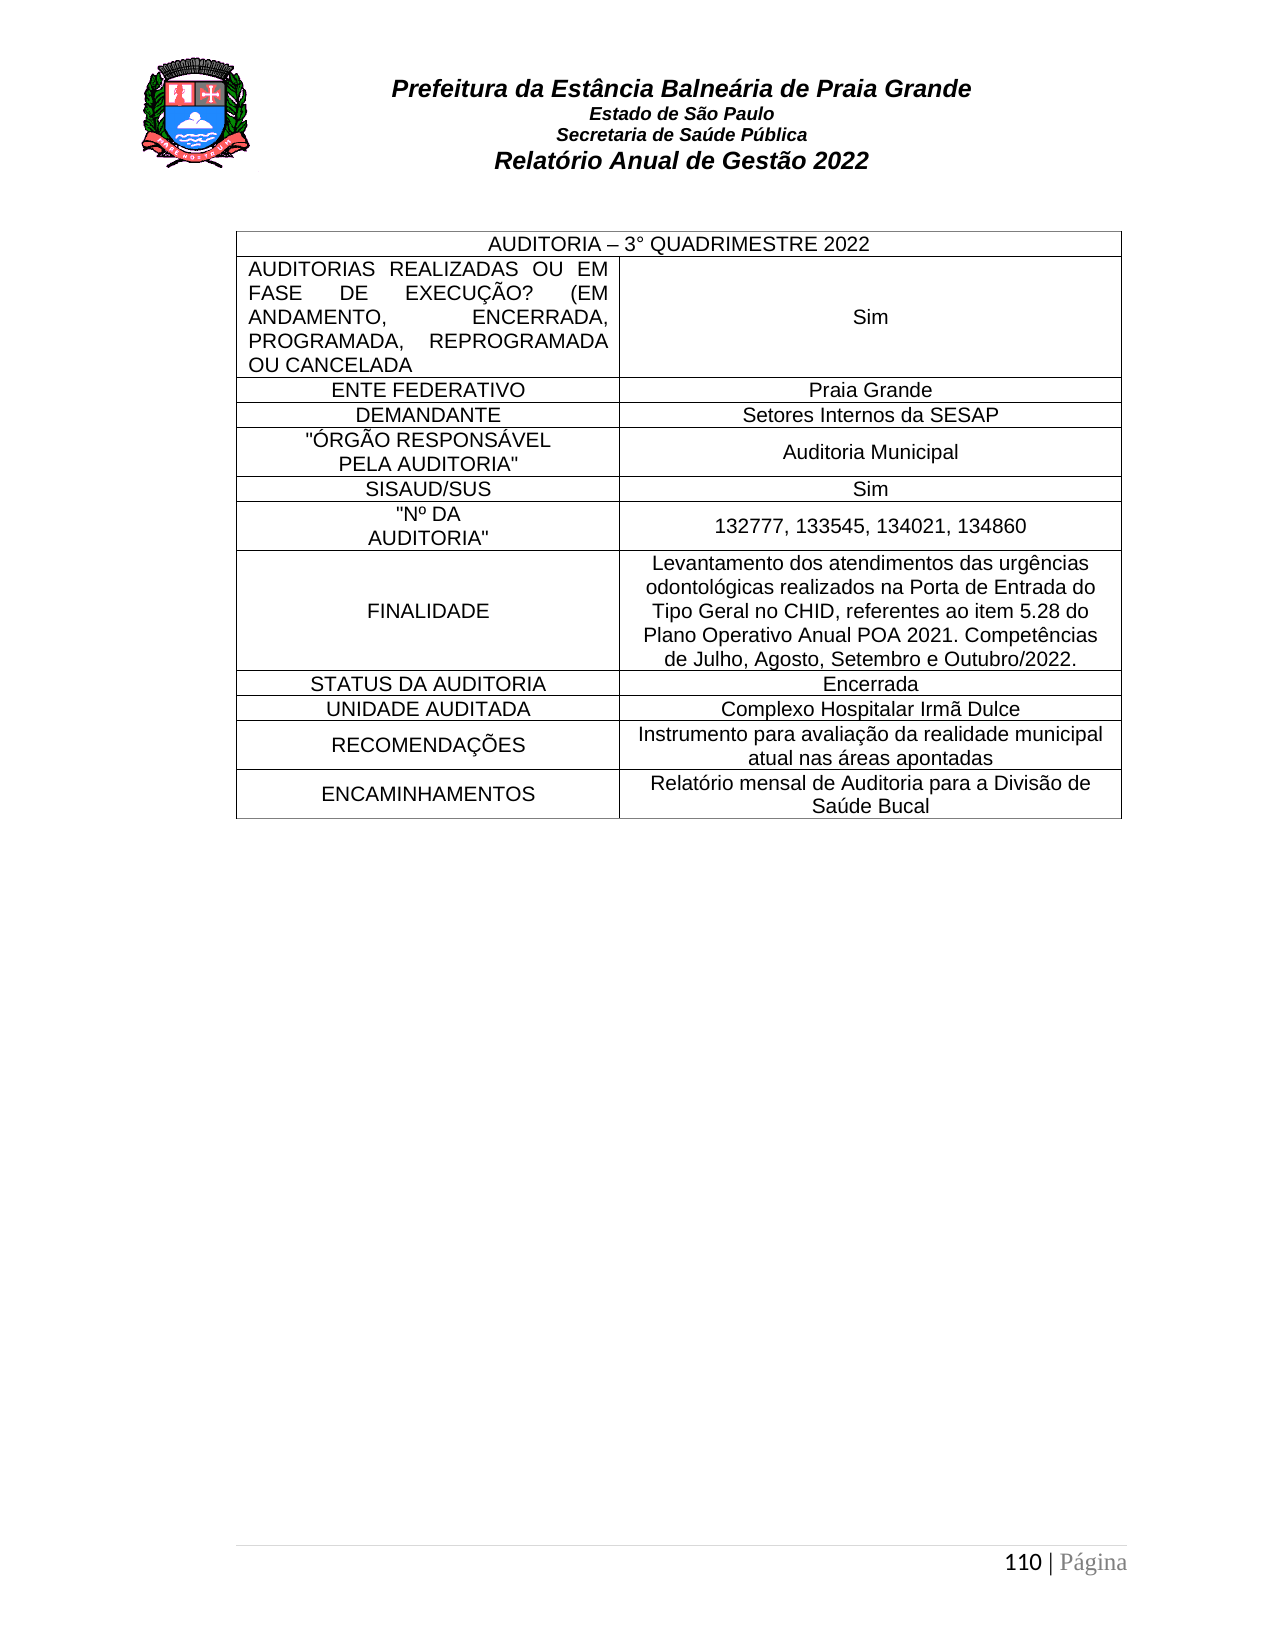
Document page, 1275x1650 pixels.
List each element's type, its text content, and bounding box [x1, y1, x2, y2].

table_cell Sim [620, 257, 1121, 377]
table_cell DEMANDANTE [237, 403, 619, 427]
table_cell "Nº DA AUDITORIA" [237, 502, 619, 549]
table_cell Praia Grande [620, 378, 1121, 402]
table_cell "ÓRGÃO RESPONSÁVEL PELA AUDITORIA" [237, 428, 619, 476]
table_cell ENCAMINHAMENTOS [237, 770, 619, 818]
table_cell Relatório mensal de Auditoria para a Divisão de Saúde Bucal [620, 770, 1121, 818]
table_cell RECOMENDAÇÕES [237, 721, 619, 769]
table_cell Sim [620, 477, 1121, 501]
table_cell SISAUD/SUS [237, 477, 619, 501]
table_cell FINALIDADE [237, 551, 619, 670]
table_cell Auditoria Municipal [620, 428, 1121, 476]
table_cell UNIDADE AUDITADA [237, 696, 619, 720]
table_cell STATUS DA AUDITORIA [237, 671, 619, 695]
table_cell Instrumento para avaliação da realidade municipal atual nas áreas apontadas [620, 721, 1121, 769]
table_cell Encerrada [620, 671, 1121, 695]
picture [132, 55, 259, 172]
table_cell AUDITORIAS REALIZADAS OU EM FASE DE EXECUÇÃO? (EM ANDAMENTO, ENCERRADA, PROGRAMADA, REPROGRAMADA OU CANCELADA [237, 257, 619, 377]
table_cell Setores Internos da SESAP [620, 403, 1121, 427]
table_cell ENTE FEDERATIVO [237, 378, 619, 402]
table_cell 132777, 133545, 134021, 134860 [620, 502, 1121, 549]
table_header AUDITORIA – 3° QUADRIMESTRE 2022 [237, 232, 1121, 256]
table_cell Complexo Hospitalar Irmã Dulce [620, 696, 1121, 720]
table_cell Levantamento dos atendimentos das urgências odontológicas realizados na Porta de Entrada do Tipo Geral no CHID, referentes ao item 5.28 do Plano Operativo Anual POA 2021. Competências de Julho, Agosto, Setembro e Outubro/2022. [620, 551, 1121, 670]
